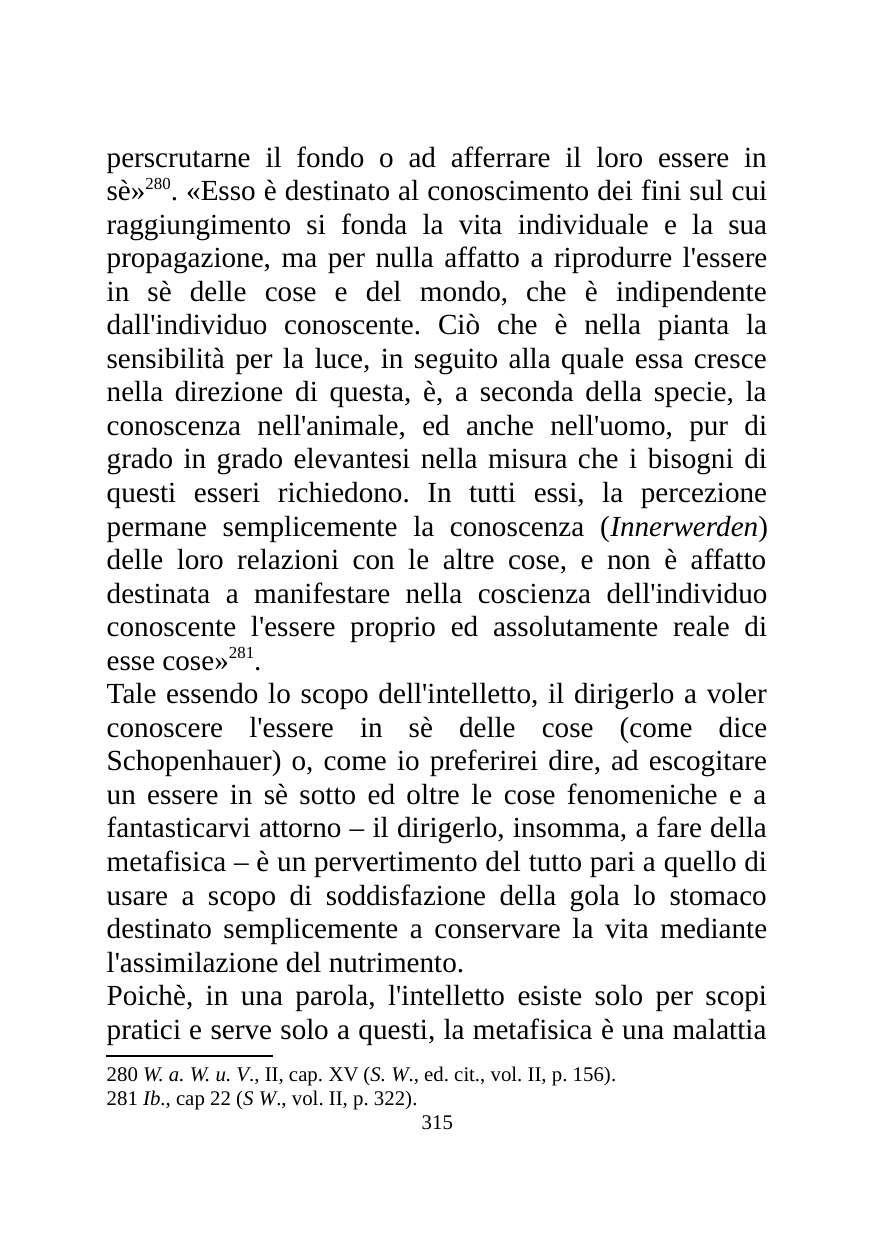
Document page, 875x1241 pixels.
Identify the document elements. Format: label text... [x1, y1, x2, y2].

text Poichè, in una parola, l'intelletto esiste solo per scopi pratici e serve solo a questi, la metafisica è una malattia [106, 978, 768, 1045]
text Tale essendo lo scopo dell'intelletto, il dirigerlo a voler conoscere l'essere in sè delle cose (come dice Schopenhauer) o, come io preferirei dire, ad escogitare un essere in sè sotto ed oltre le cose fenomeniche e a fantasticarvi attorno – il dirigerlo, insomma, a fare della metafisica – è un pervertimento del tutto pari a quello di usare a scopo di soddisfazione della gola lo stomaco destinato semplicemente a conservare la vita mediante l'assimilazione del nutrimento. [106, 676, 768, 978]
text W. a. W. u. V., II, cap. XV (S. W., ed. cit., vol. II, p. 156). [106, 1062, 768, 1086]
text Ib., cap 22 (S W., vol. II, p. 322). [106, 1086, 768, 1110]
text perscrutarne il fondo o ad afferrare il loro essere in sè». «Esso è destinato al conoscimento dei fini sul cui raggiungimento si fonda la vita individuale e la sua propagazione, ma per nulla affatto a riprodurre l'essere in sè delle cose e del mondo, che è indipendente dall'individuo conoscente. Ciò che è nella pianta la sensibilità per la luce, in seguito alla quale essa cresce nella direzione di questa, è, a seconda della specie, la conoscenza nell'animale, ed anche nell'uomo, pur di grado in grado elevantesi nella misura che i bisogni di questi esseri richiedono. In tutti essi, la percezione permane semplicemente la conoscenza (Innerwerden) delle loro relazioni con le altre cose, e non è affatto destinata a manifestare nella coscienza dell'individuo conoscente l'essere proprio ed assolutamente reale di esse cose». [106, 140, 768, 676]
